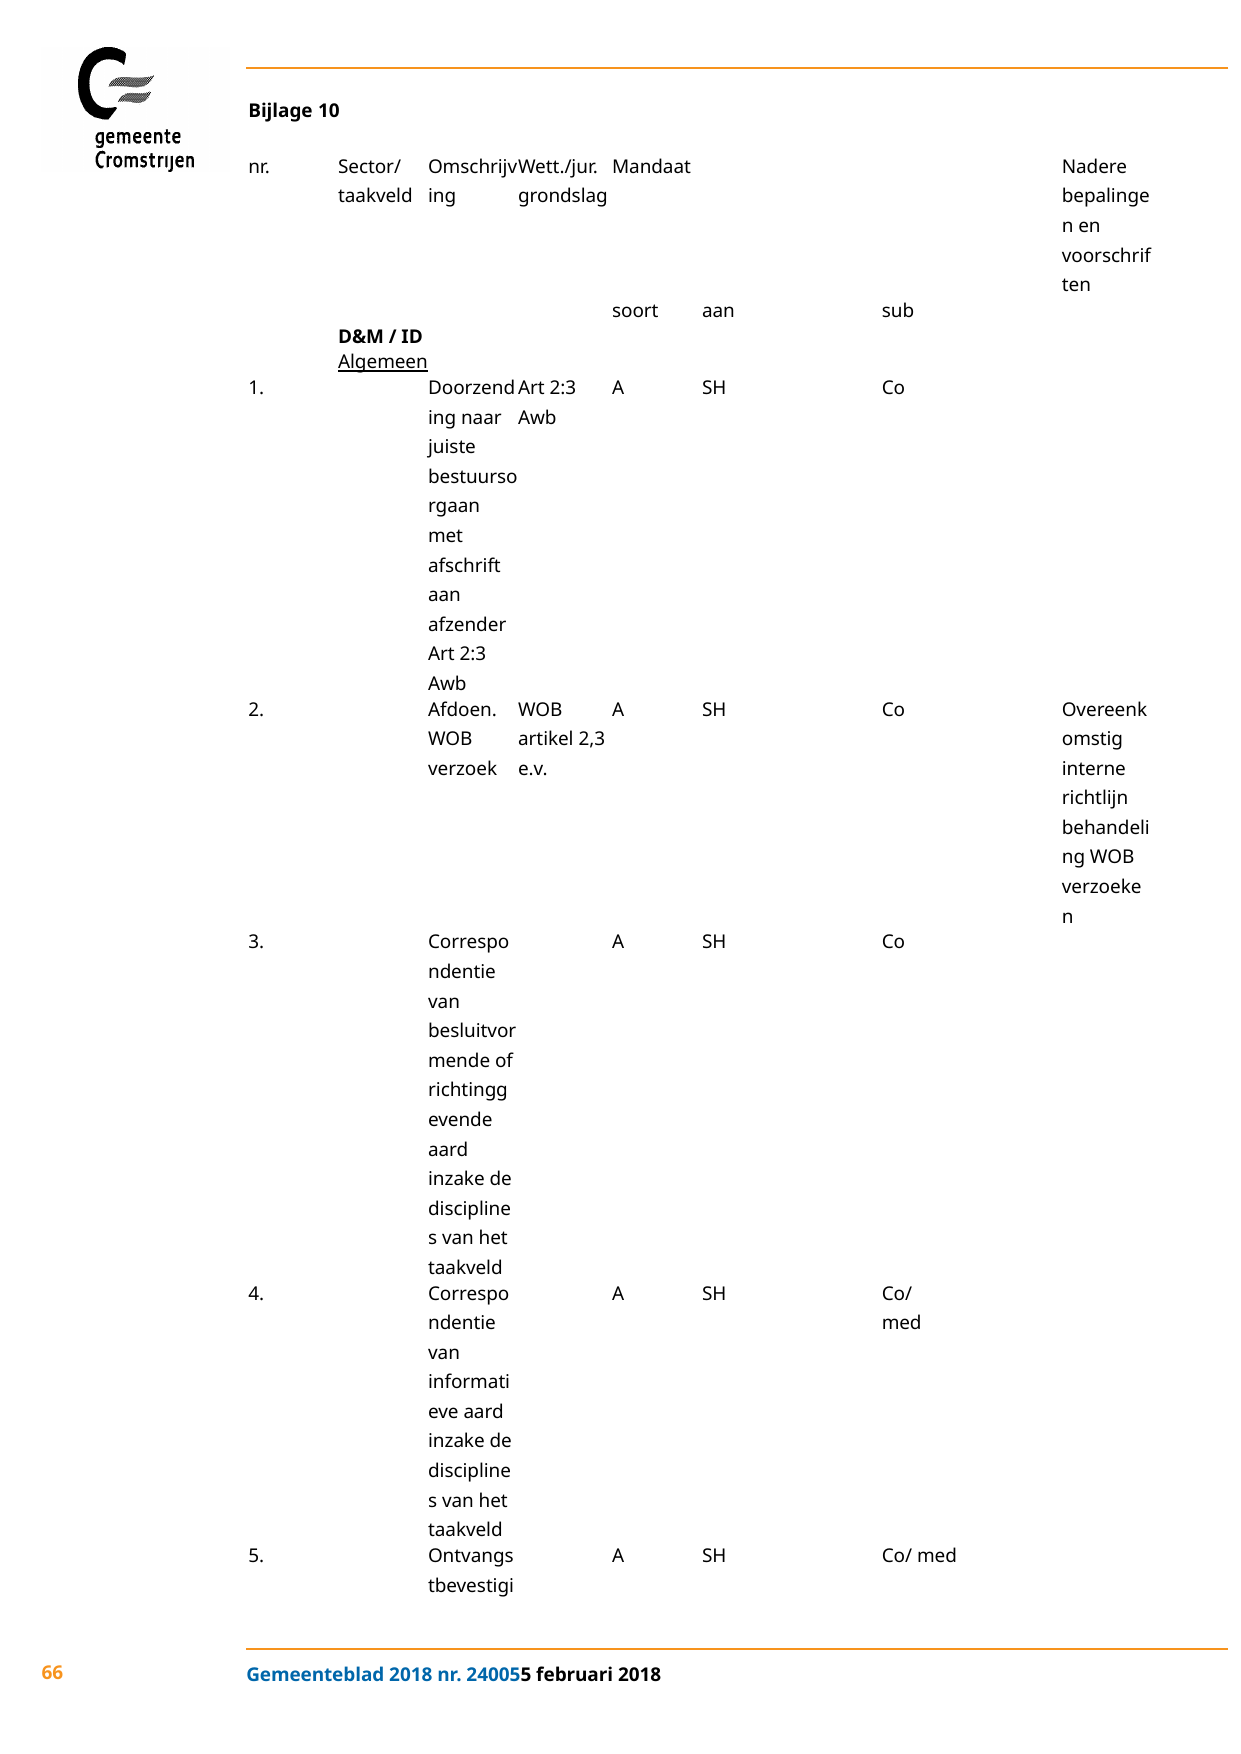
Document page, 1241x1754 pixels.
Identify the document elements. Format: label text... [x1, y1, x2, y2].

table_header nr. [248, 153, 338, 297]
table_cell [338, 1280, 428, 1542]
table_cell Doorzending naar juiste bestuursorgaan met afschrift aan afzender Art 2:3 Awb [428, 374, 518, 696]
table_cell [702, 349, 882, 374]
table_cell SH [702, 374, 882, 696]
table_cell [338, 1542, 428, 1597]
table_cell Co [882, 696, 1062, 929]
table_cell [1062, 1280, 1152, 1542]
table_cell [1062, 297, 1152, 323]
table_cell sub [882, 297, 1062, 323]
table_cell Overeenkomstig interne richtlijn behandeling WOB verzoeken [1062, 696, 1152, 929]
table_cell [338, 696, 428, 929]
table_cell Correspondentie van besluitvormende of richtinggevende aard inzake de disciplines van het taakveld [428, 929, 518, 1280]
table_cell SH [702, 696, 882, 929]
table_cell Art 2:3 Awb [518, 374, 612, 696]
table_cell [518, 297, 612, 323]
table_cell [1062, 323, 1152, 348]
table_cell aan [702, 297, 882, 323]
table_cell [338, 374, 428, 696]
table_cell [248, 349, 338, 374]
table_cell Co/ med [882, 1280, 1062, 1542]
table_cell WOB artikel 2,3 e.v. [518, 696, 612, 929]
table_cell Algemeen [338, 349, 428, 370]
table_cell [1062, 374, 1152, 696]
table_cell [518, 349, 612, 374]
table_cell [1062, 929, 1152, 1280]
table_cell 5. [248, 1542, 338, 1597]
table_cell [612, 349, 702, 374]
table_cell [882, 323, 1062, 348]
table_cell A [612, 929, 702, 1280]
table_cell [338, 297, 428, 323]
table_cell 4. [248, 1280, 338, 1542]
table_cell [518, 1542, 612, 1597]
table_cell A [612, 696, 702, 929]
table_cell Co/ med [882, 1542, 1062, 1597]
table_cell [1062, 1542, 1152, 1597]
table_header Mandaat [612, 153, 1062, 297]
table_cell Afdoen. WOB verzoek [428, 696, 518, 929]
table_cell D&M / ID [338, 323, 428, 348]
table_cell [1062, 349, 1152, 374]
table_cell [428, 349, 518, 374]
table_cell [882, 349, 1062, 374]
picture [41, 47, 231, 172]
table_header Nadere bepalingen en voorschriften [1062, 153, 1152, 297]
table_cell [338, 929, 428, 1280]
table_cell [428, 297, 518, 323]
table_cell 3. [248, 929, 338, 1280]
table_cell A [612, 1542, 702, 1597]
table_cell Co [882, 374, 1062, 696]
text Bijlage 10 [248, 95, 1152, 123]
table_cell 1. [248, 374, 338, 696]
table_cell [518, 323, 612, 348]
table_header Wett./jur. grondslag [518, 153, 612, 297]
table_cell soort [612, 297, 702, 323]
table_cell [612, 323, 702, 348]
table_cell Ontvangstbevestigi [428, 1542, 518, 1597]
table_cell 2. [248, 696, 338, 929]
table_cell Correspondentie van informatieve aard inzake de disciplines van het taakveld [428, 1280, 518, 1542]
table_cell [428, 323, 518, 348]
table_header Sector/ taakveld [338, 153, 428, 297]
table_cell SH [702, 929, 882, 1280]
table_cell Co [882, 929, 1062, 1280]
table_header Omschrijving [428, 153, 518, 297]
table_cell A [612, 374, 702, 696]
table_cell [518, 929, 612, 1280]
table_cell [248, 323, 338, 348]
table_cell SH [702, 1542, 882, 1597]
table_cell [518, 1280, 612, 1542]
table_cell [702, 323, 882, 348]
table_cell A [612, 1280, 702, 1542]
table_cell SH [702, 1280, 882, 1542]
table_cell [248, 297, 338, 323]
